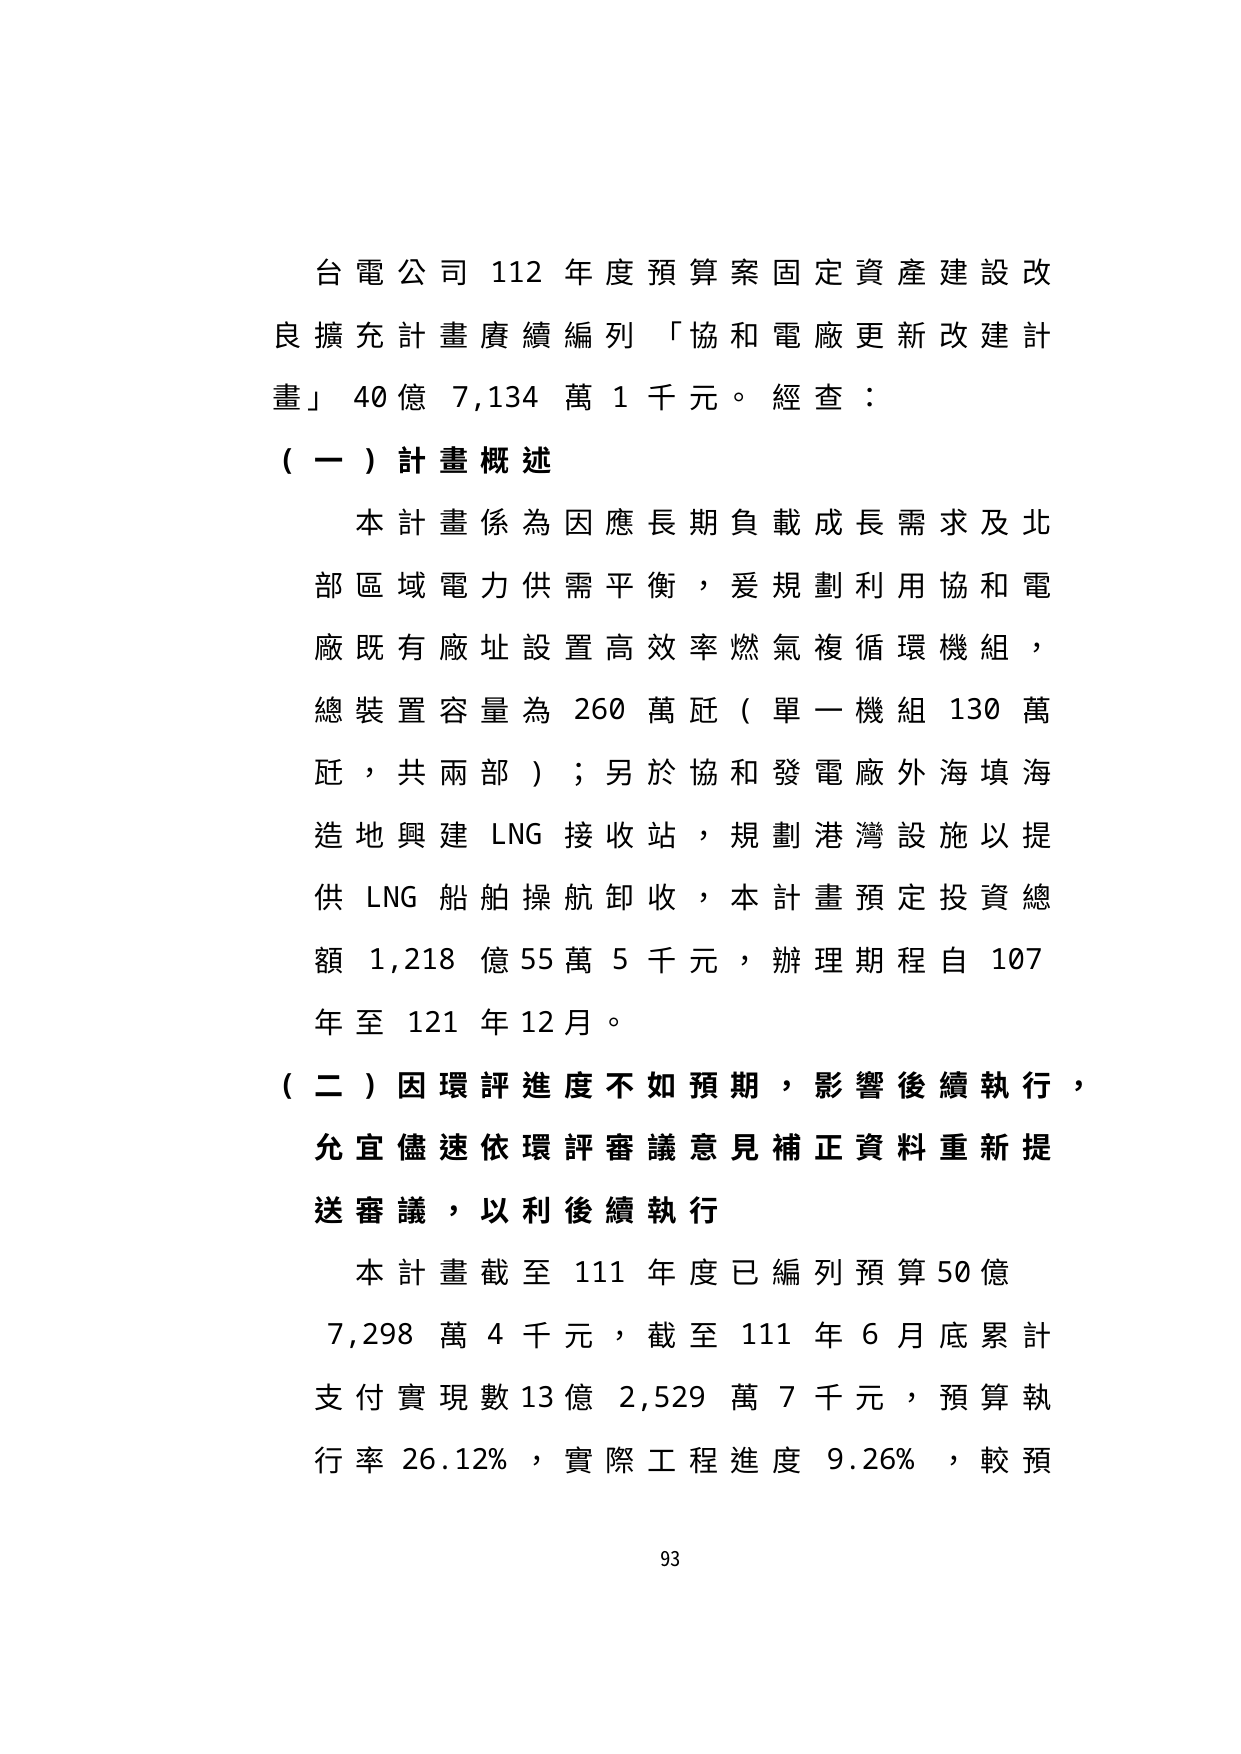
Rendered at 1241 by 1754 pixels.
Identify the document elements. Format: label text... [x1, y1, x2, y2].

text 本計畫截至111年度已編列預算50億7,298萬4千元，截至111年6月底累計支付實現數13億2,529萬7千元，預算執行率26.12%，實際工程進度9.26%，較預 [271, 1229, 1058, 1479]
text 台電公司112年度預算案固定資產建設改良擴充計畫賡續編列「協和電廠更新改建計畫」40億7,134萬1千元。經查： [242, 229, 1058, 417]
text (二)因環評進度不如預期，影響後續執行，允宜儘速依環評審議意見補正資料重新提送審議，以利後續執行 [242, 1042, 1058, 1229]
text 本計畫係為因應長期負載成長需求及北部區域電力供需平衡，爰規劃利用協和電廠既有廠址設置高效率燃氣複循環機組，總裝置容量為260萬瓩(單一機組130萬瓩，共兩部)；另於協和發電廠外海填海造地興建LNG接收站，規劃港灣設施以提供LNG船舶操航卸收，本計畫預定投資總額1,218億55萬5千元，辦理期程自107年至121年12月。 [271, 479, 1058, 1042]
text (一)計畫概述 [242, 417, 1058, 479]
